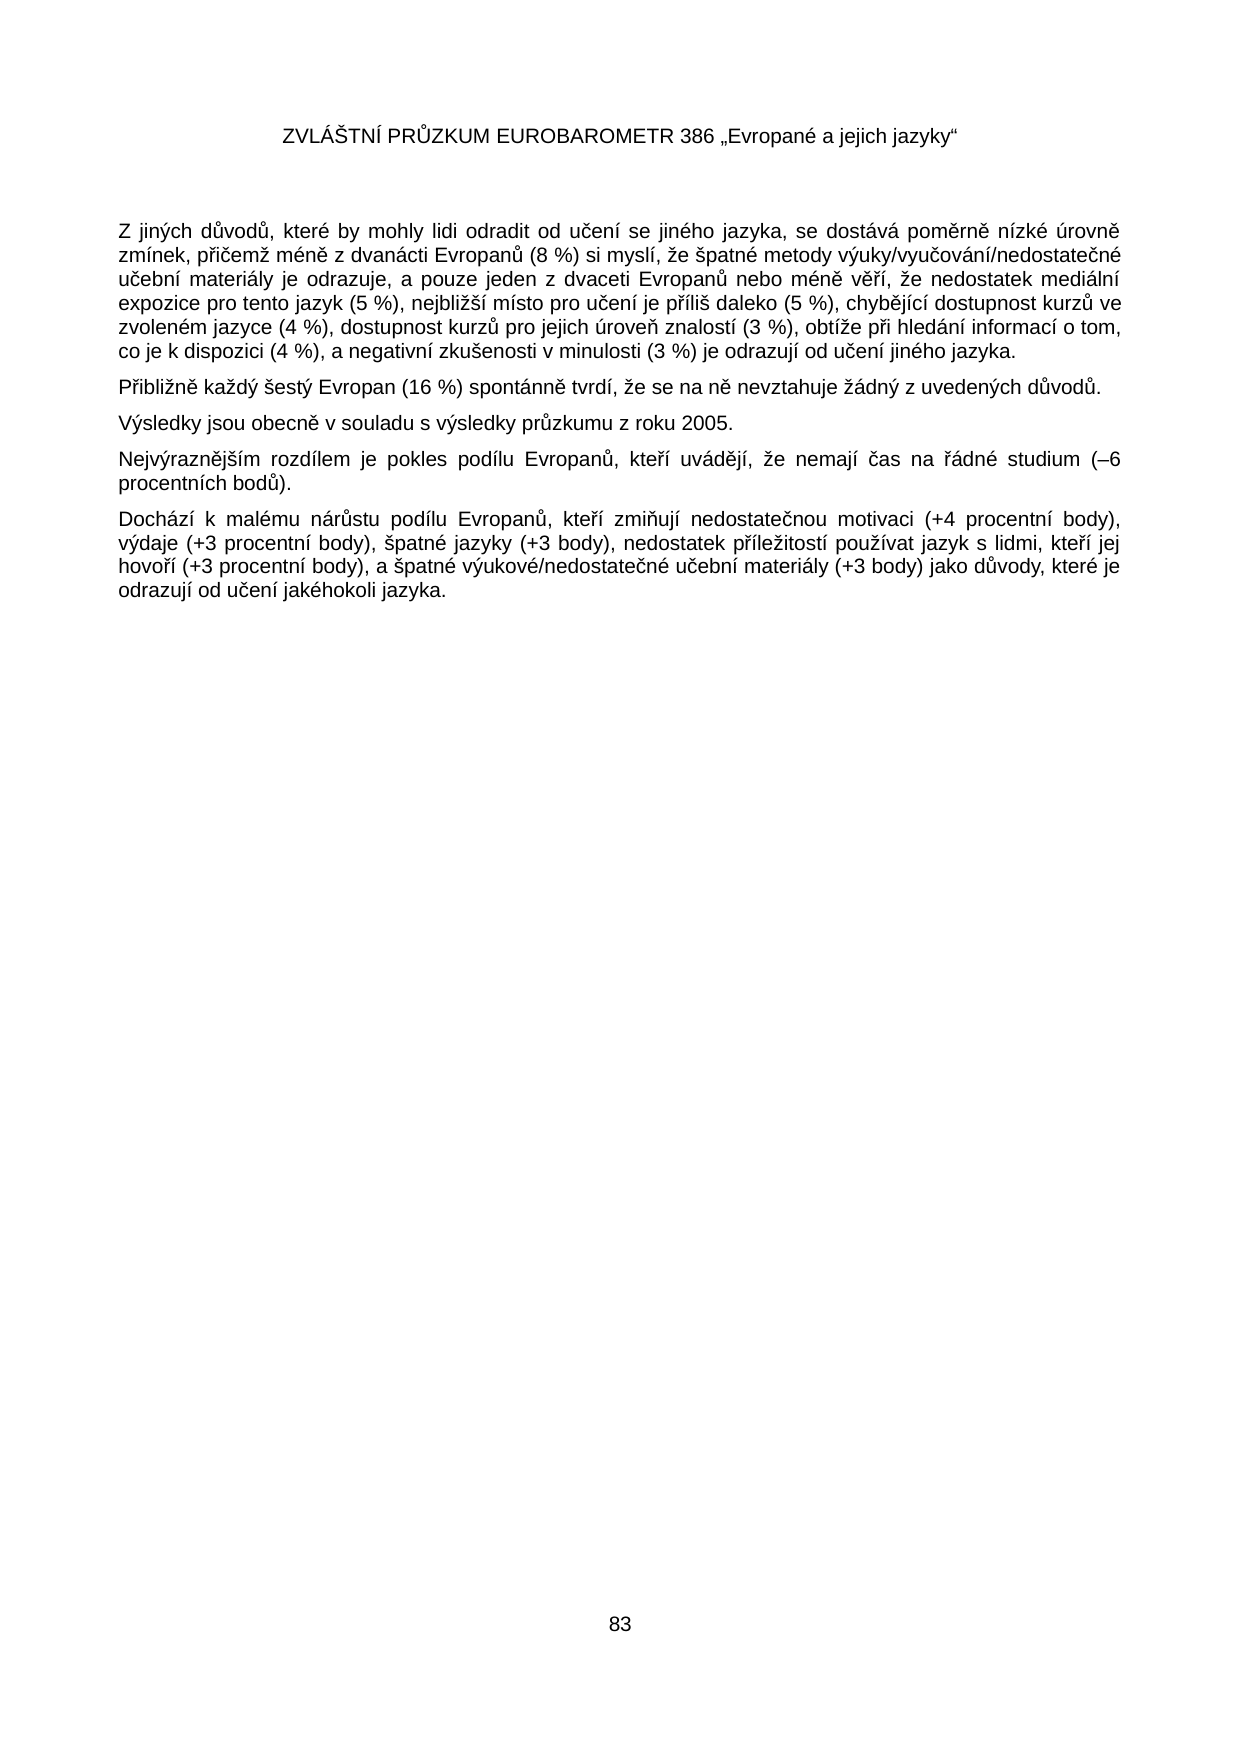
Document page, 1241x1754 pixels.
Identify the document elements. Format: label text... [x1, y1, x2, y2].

text Dochází k malému nárůstu podílu Evropanů, kteří zmiňují nedostatečnou motivaci (+4 procentní body), výdaje (+3 procentní body), špatné jazyky (+3 body), nedostatek příležitostí používat jazyk s lidmi, kteří jej hovoří (+3 procentní body), a špatné výukové/nedostatečné učební materiály (+3 body) jako důvody, které je odrazují od učení jakéhokoli jazyka. [118, 506, 1122, 602]
text Přibližně každý šestý Evropan (16 %) spontánně tvrdí, že se na ně nevztahuje žádný z uvedených důvodů. [118, 375, 1122, 399]
text Z jiných důvodů, které by mohly lidi odradit od učení se jiného jazyka, se dostává poměrně nízké úrovně zmínek, přičemž méně z dvanácti Evropanů (8 %) si myslí, že špatné metody výuky/vyučování/nedostatečné učební materiály je odrazuje, a pouze jeden z dvaceti Evropanů nebo méně věří, že nedostatek mediální expozice pro tento jazyk (5 %), nejbližší místo pro učení je příliš daleko (5 %), chybějící dostupnost kurzů ve zvoleném jazyce (4 %), dostupnost kurzů pro jejich úroveň znalostí (3 %), obtíže při hledání informací o tom, co je k dispozici (4 %), a negativní zkušenosti v minulosti (3 %) je odrazují od učení jiného jazyka. [118, 219, 1122, 363]
text Nejvýraznějším rozdílem je pokles podílu Evropanů, kteří uvádějí, že nemají čas na řádné studium (–6 procentních bodů). [118, 447, 1122, 494]
text Výsledky jsou obecně v souladu s výsledky průzkumu z roku 2005. [118, 411, 1122, 435]
